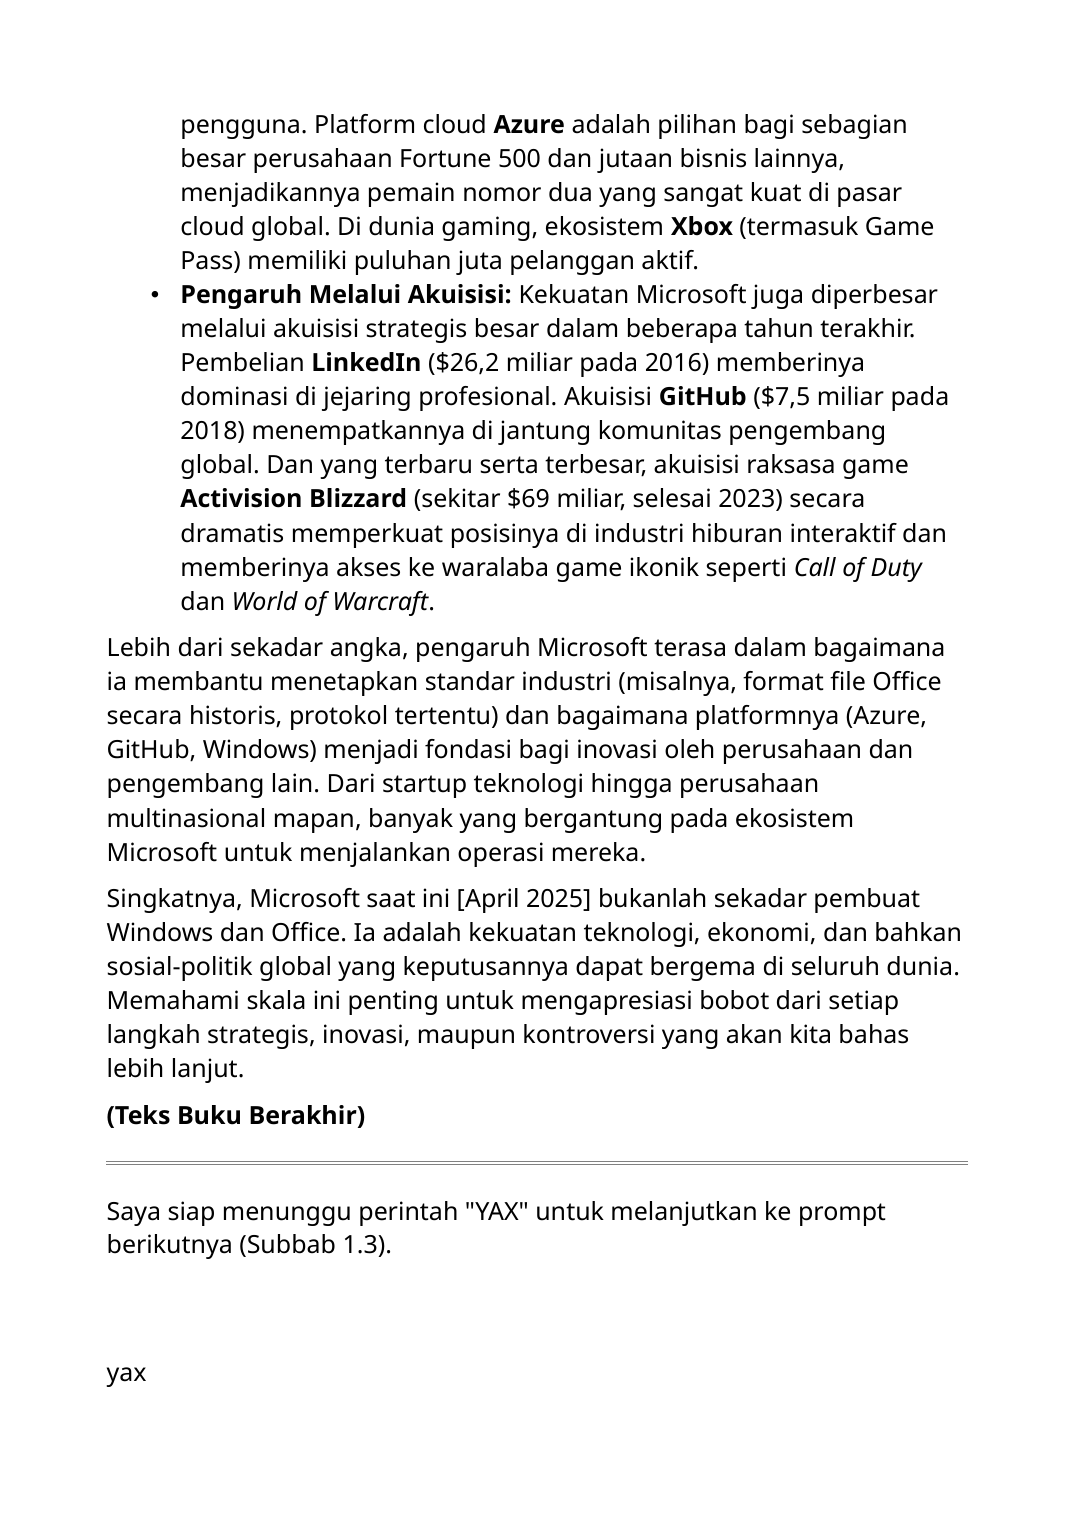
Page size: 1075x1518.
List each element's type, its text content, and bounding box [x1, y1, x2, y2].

list pengguna. Platform cloud Azure adalah pilihan bagi sebagian besar perusahaan Fortune 500 dan jutaan bisnis lainnya, menjadikannya pemain nomor dua yang sangat kuat di pasar cloud global. Di dunia gaming, ekosistem Xbox (termasuk Game Pass) memiliki puluhan juta pelanggan aktif. [151, 106, 968, 277]
text Lebih dari sekadar angka, pengaruh Microsoft terasa dalam bagaimana ia membantu menetapkan standar industri (misalnya, format file Office secara historis, protokol tertentu) dan bagaimana platformnya (Azure, GitHub, Windows) menjadi fondasi bagi inovasi oleh perusahaan dan pengembang lain. Dari startup teknologi hingga perusahaan multinasional mapan, banyak yang bergantung pada ekosistem Microsoft untuk menjalankan operasi mereka. [106, 630, 968, 868]
text Saya siap menunggu perintah "YAX" untuk melanjutkan ke prompt berikutnya (Subbab 1.3). [106, 1193, 968, 1261]
text yax [106, 1354, 968, 1388]
text Singkatnya, Microsoft saat ini [April 2025] bukanlah sekadar pembuat Windows dan Office. Ia adalah kekuatan teknologi, ekonomi, dan bahkan sosial-politik global yang keputusannya dapat bergema di seluruh dunia. Memahami skala ini penting untuk mengapresiasi bobot dari setiap langkah strategis, inovasi, maupun kontroversi yang akan kita bahas lebih lanjut. [106, 881, 968, 1085]
list Pengaruh Melalui Akuisisi: Kekuatan Microsoft juga diperbesar melalui akuisisi strategis besar dalam beberapa tahun terakhir. Pembelian LinkedIn ($26,2 miliar pada 2016) memberinya dominasi di jejaring profesional. Akuisisi GitHub ($7,5 miliar pada 2018) menempatkannya di jantung komunitas pengembang global. Dan yang terbaru serta terbesar, akuisisi raksasa game Activision Blizzard (sekitar $69 miliar, selesai 2023) secara dramatis memperkuat posisinya di industri hiburan interaktif dan memberinya akses ke waralaba game ikonik seperti Call of Duty dan World of Warcraft. [151, 277, 968, 617]
text (Teks Buku Berakhir) [106, 1098, 968, 1132]
